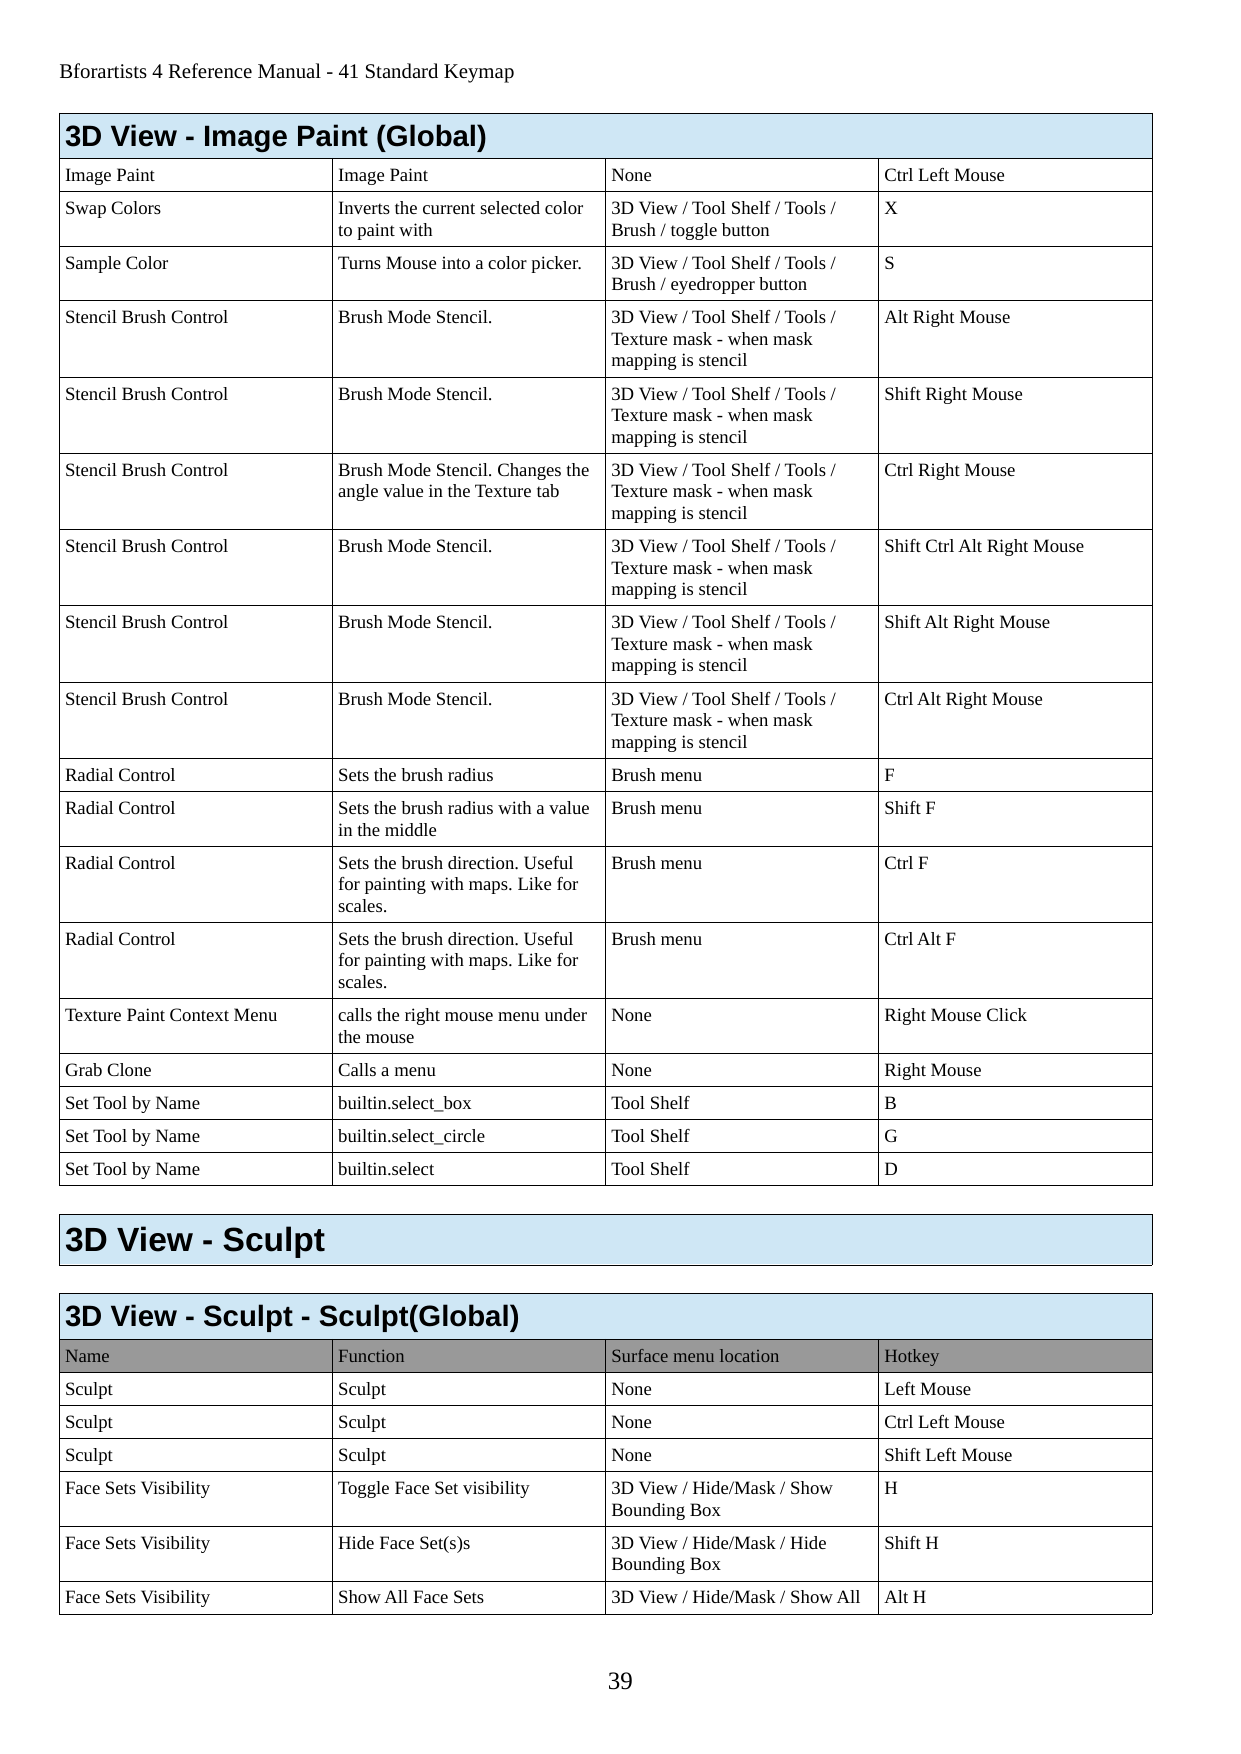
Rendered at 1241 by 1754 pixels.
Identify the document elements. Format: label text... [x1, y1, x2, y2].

table_cell Ctrl Right Mouse [879, 454, 1152, 529]
table_cell Ctrl F [879, 847, 1152, 922]
table_cell Sculpt [333, 1406, 605, 1438]
table_cell Image Paint [60, 159, 332, 191]
table_cell 3D View / Tool Shelf / Tools / Texture mask - when mask mapping is stencil [606, 530, 878, 605]
table_cell Brush Mode Stencil. [333, 606, 605, 682]
table_header 3D View - Sculpt [60, 1215, 1152, 1264]
table_cell Calls a menu [333, 1054, 605, 1086]
table_cell Brush Mode Stencil. [333, 301, 605, 377]
table_cell 3D View / Tool Shelf / Tools / Texture mask - when mask mapping is stencil [606, 606, 878, 682]
table_cell 3D View / Tool Shelf / Tools / Texture mask - when mask mapping is stencil [606, 378, 878, 453]
table_cell F [879, 759, 1152, 791]
table_cell 3D View / Hide/Mask / Show All [606, 1582, 878, 1614]
table_cell Shift F [879, 792, 1152, 846]
table_cell Function [333, 1340, 605, 1372]
table_cell Alt H [879, 1582, 1152, 1614]
table_cell Stencil Brush Control [60, 530, 332, 605]
table_cell Tool Shelf [606, 1153, 878, 1185]
table_cell 3D View / Hide/Mask / Show Bounding Box [606, 1472, 878, 1526]
table_cell Inverts the current selected color to paint with [333, 192, 605, 246]
table_cell Surface menu location [606, 1340, 878, 1372]
table_cell 3D View / Tool Shelf / Tools / Texture mask - when mask mapping is stencil [606, 454, 878, 529]
table_cell Right Mouse Click [879, 999, 1152, 1053]
table_cell Face Sets Visibility [60, 1527, 332, 1581]
table_cell Brush Mode Stencil. [333, 530, 605, 605]
table_cell None [606, 999, 878, 1053]
table_cell Hotkey [879, 1340, 1152, 1372]
table_cell builtin.select [333, 1153, 605, 1185]
table_cell Texture Paint Context Menu [60, 999, 332, 1053]
table_cell 3D View / Tool Shelf / Tools / Texture mask - when mask mapping is stencil [606, 683, 878, 758]
table_cell Brush menu [606, 847, 878, 922]
table_cell Set Tool by Name [60, 1087, 332, 1119]
table_cell D [879, 1153, 1152, 1185]
table_cell None [606, 1406, 878, 1438]
table_cell Radial Control [60, 792, 332, 846]
table_cell None [606, 1373, 878, 1405]
table_cell B [879, 1087, 1152, 1119]
table_cell Shift Alt Right Mouse [879, 606, 1152, 682]
table_header 3D View - Sculpt - Sculpt(Global) [60, 1294, 1152, 1339]
table_cell 3D View / Tool Shelf / Tools / Brush / toggle button [606, 192, 878, 246]
table_cell H [879, 1472, 1152, 1526]
table_cell Sculpt [333, 1373, 605, 1405]
table_cell Alt Right Mouse [879, 301, 1152, 377]
table_cell X [879, 192, 1152, 246]
table_cell builtin.select_circle [333, 1120, 605, 1152]
table_cell Face Sets Visibility [60, 1472, 332, 1526]
table_cell Brush Mode Stencil. Changes the angle value in the Texture tab [333, 454, 605, 529]
table_header 3D View - Image Paint (Global) [60, 114, 1152, 158]
table_cell None [606, 1439, 878, 1471]
table_cell Stencil Brush Control [60, 454, 332, 529]
table_cell Set Tool by Name [60, 1153, 332, 1185]
table_cell Turns Mouse into a color picker. [333, 247, 605, 300]
table_cell G [879, 1120, 1152, 1152]
table_cell Ctrl Alt F [879, 923, 1152, 998]
table_cell Sculpt [60, 1406, 332, 1438]
table_cell Shift Right Mouse [879, 378, 1152, 453]
table_cell Face Sets Visibility [60, 1582, 332, 1614]
table_cell Brush menu [606, 792, 878, 846]
table_cell Shift H [879, 1527, 1152, 1581]
table_cell Shift Ctrl Alt Right Mouse [879, 530, 1152, 605]
table_cell 3D View / Tool Shelf / Tools / Texture mask - when mask mapping is stencil [606, 301, 878, 377]
table_cell Toggle Face Set visibility [333, 1472, 605, 1526]
table_cell Sculpt [60, 1439, 332, 1471]
table_cell Sculpt [60, 1373, 332, 1405]
table_cell builtin.select_box [333, 1087, 605, 1119]
table_cell Left Mouse [879, 1373, 1152, 1405]
table_cell None [606, 159, 878, 191]
table_cell Tool Shelf [606, 1087, 878, 1119]
table_cell Radial Control [60, 847, 332, 922]
table_cell Sets the brush direction. Useful for painting with maps. Like for scales. [333, 923, 605, 998]
table_cell Grab Clone [60, 1054, 332, 1086]
table_cell Tool Shelf [606, 1120, 878, 1152]
table_cell Hide Face Set(s)s [333, 1527, 605, 1581]
table_cell Brush Mode Stencil. [333, 683, 605, 758]
table_cell Brush menu [606, 759, 878, 791]
table_cell calls the right mouse menu under the mouse [333, 999, 605, 1053]
table_cell Name [60, 1340, 332, 1372]
table_cell Ctrl Left Mouse [879, 159, 1152, 191]
table_cell Radial Control [60, 759, 332, 791]
table_cell 3D View / Hide/Mask / Hide Bounding Box [606, 1527, 878, 1581]
table_cell Stencil Brush Control [60, 683, 332, 758]
table_cell Brush menu [606, 923, 878, 998]
table_cell Sets the brush radius [333, 759, 605, 791]
table_cell S [879, 247, 1152, 300]
table_cell Ctrl Alt Right Mouse [879, 683, 1152, 758]
table_cell Shift Left Mouse [879, 1439, 1152, 1471]
table_cell Sample Color [60, 247, 332, 300]
table_cell Set Tool by Name [60, 1120, 332, 1152]
table_cell Right Mouse [879, 1054, 1152, 1086]
table_cell Ctrl Left Mouse [879, 1406, 1152, 1438]
table_cell Radial Control [60, 923, 332, 998]
table_cell Show All Face Sets [333, 1582, 605, 1614]
table_cell Stencil Brush Control [60, 606, 332, 682]
table_cell Brush Mode Stencil. [333, 378, 605, 453]
table_cell Swap Colors [60, 192, 332, 246]
table_cell Sets the brush radius with a value in the middle [333, 792, 605, 846]
table_cell None [606, 1054, 878, 1086]
table_cell 3D View / Tool Shelf / Tools / Brush / eyedropper button [606, 247, 878, 300]
table_cell Image Paint [333, 159, 605, 191]
table_cell Sets the brush direction. Useful for painting with maps. Like for scales. [333, 847, 605, 922]
table_cell Stencil Brush Control [60, 301, 332, 377]
table_cell Sculpt [333, 1439, 605, 1471]
table_cell Stencil Brush Control [60, 378, 332, 453]
